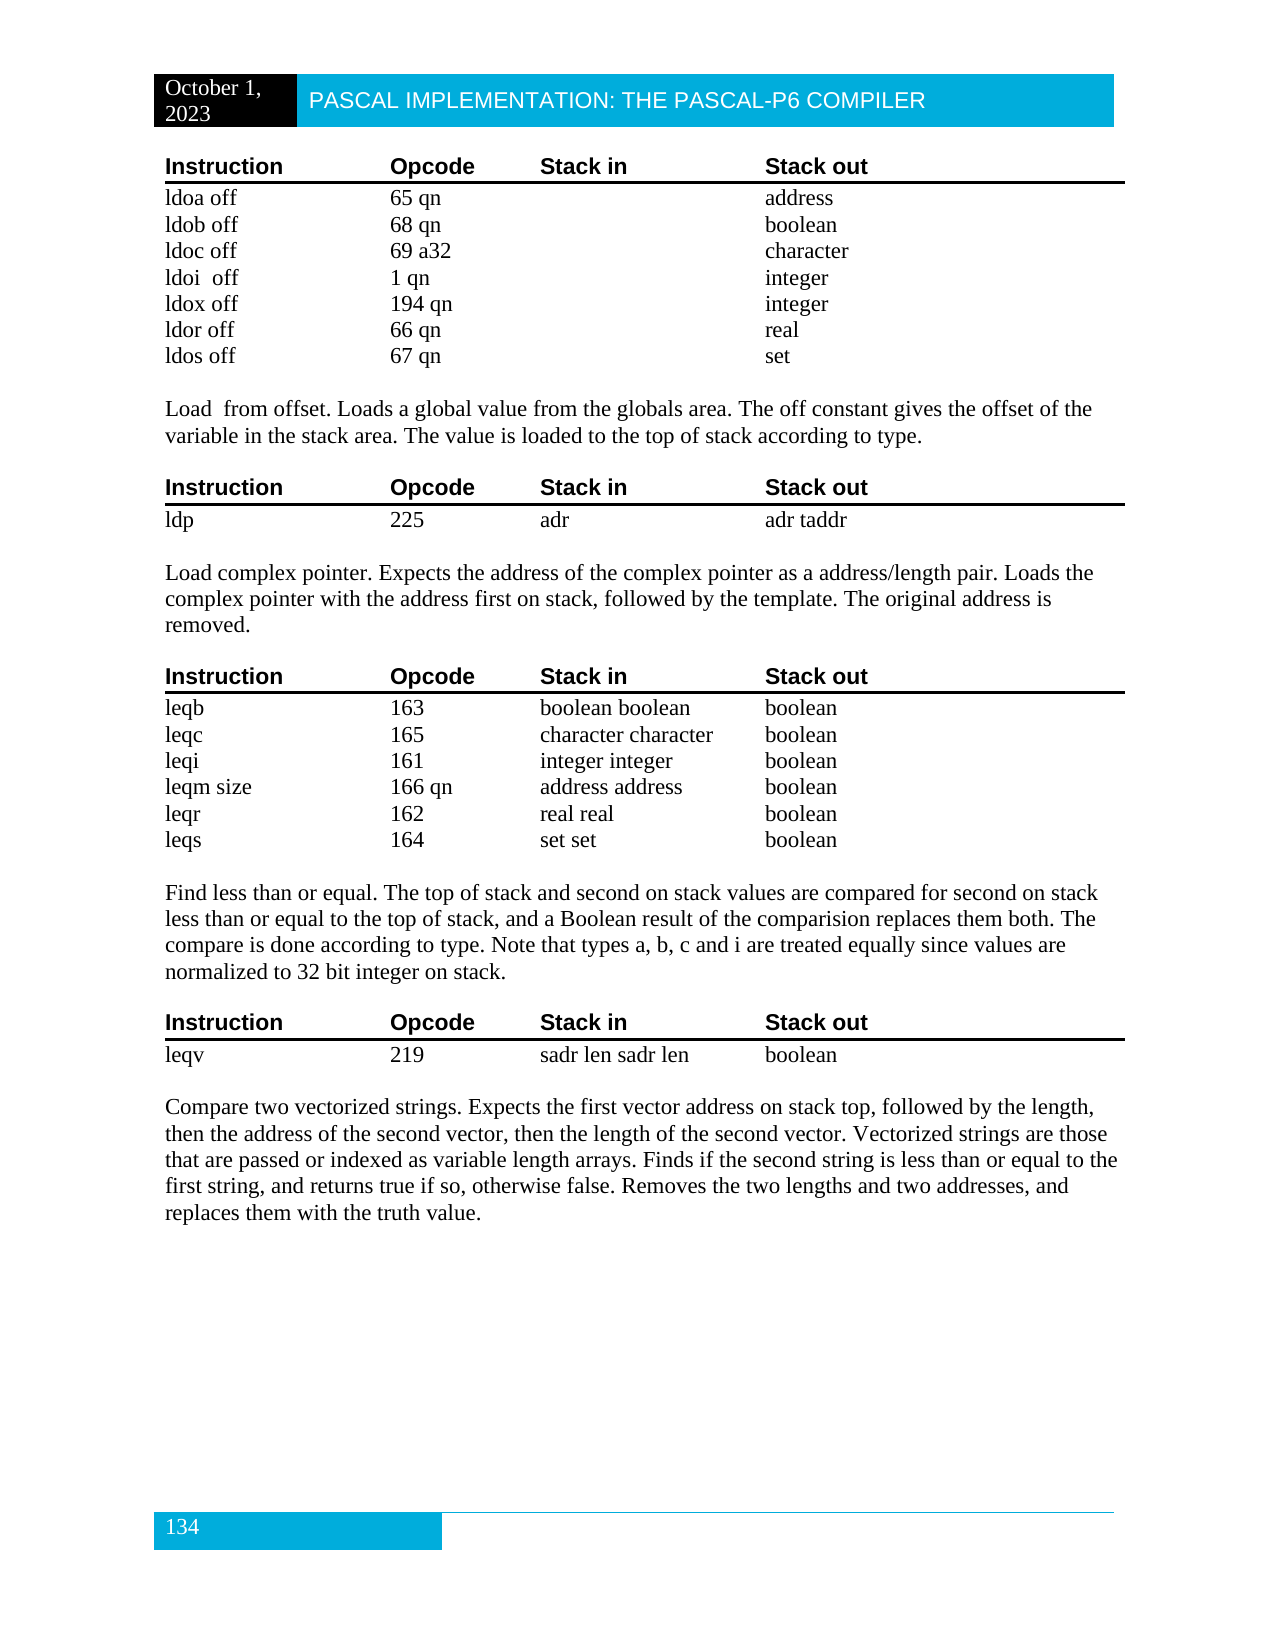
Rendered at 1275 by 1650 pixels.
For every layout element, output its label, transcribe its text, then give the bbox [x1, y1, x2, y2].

text ldos off 67 qn set [165, 343, 1125, 369]
text leqv 219 sadr len sadr len boolean [165, 1041, 1125, 1067]
text ldp 225 adr adr taddr [165, 506, 1125, 532]
text ldor off 66 qn real [165, 316, 1125, 343]
text ldoi off 1 qn integer [165, 263, 1125, 290]
text Instruction Opcode Stack in Stack out [165, 153, 1125, 181]
text leqm size 166 qn address address boolean [165, 773, 1125, 800]
text Instruction Opcode Stack in Stack out [165, 1009, 1125, 1038]
text Instruction Opcode Stack in Stack out [165, 474, 1125, 503]
text ldoc off 69 a32 character [165, 237, 1125, 263]
text leqs 164 set set boolean [165, 826, 1125, 852]
text Find less than or equal. The top of stack and second on stack values are compared for second on stack less than or equal to the top of stack, and a Boolean result of the comparision replaces them both. The compare is done according to type. Note that types a, b, c and i are treated equally since values are normalized to 32 bit integer on stack. [165, 879, 1125, 984]
text leqr 162 real real boolean [165, 800, 1125, 826]
text leqc 165 character character boolean [165, 721, 1125, 747]
text Load complex pointer. Expects the address of the complex pointer as a address/length pair. Loads the complex pointer with the address first on stack, followed by the template. The original address is removed. [165, 559, 1125, 638]
text Compare two vectorized strings. Expects the first vector address on stack top, followed by the length, then the address of the second vector, then the length of the second vector. Vectorized strings are those that are passed or indexed as variable length arrays. Finds if the second string is less than or equal to the first string, and returns true if so, otherwise false. Removes the two lengths and two addresses, and replaces them with the truth value. [165, 1093, 1125, 1225]
text Instruction Opcode Stack in Stack out [165, 663, 1125, 691]
text ldox off 194 qn integer [165, 290, 1125, 316]
text Load from offset. Loads a global value from the globals area. The off constant gives the offset of the variable in the stack area. The value is loaded to the top of stack according to type. [165, 395, 1125, 448]
text leqb 163 boolean boolean boolean [165, 694, 1125, 721]
text ldoa off 65 qn address [165, 184, 1125, 211]
text leqi 161 integer integer boolean [165, 747, 1125, 773]
text ldob off 68 qn boolean [165, 211, 1125, 237]
